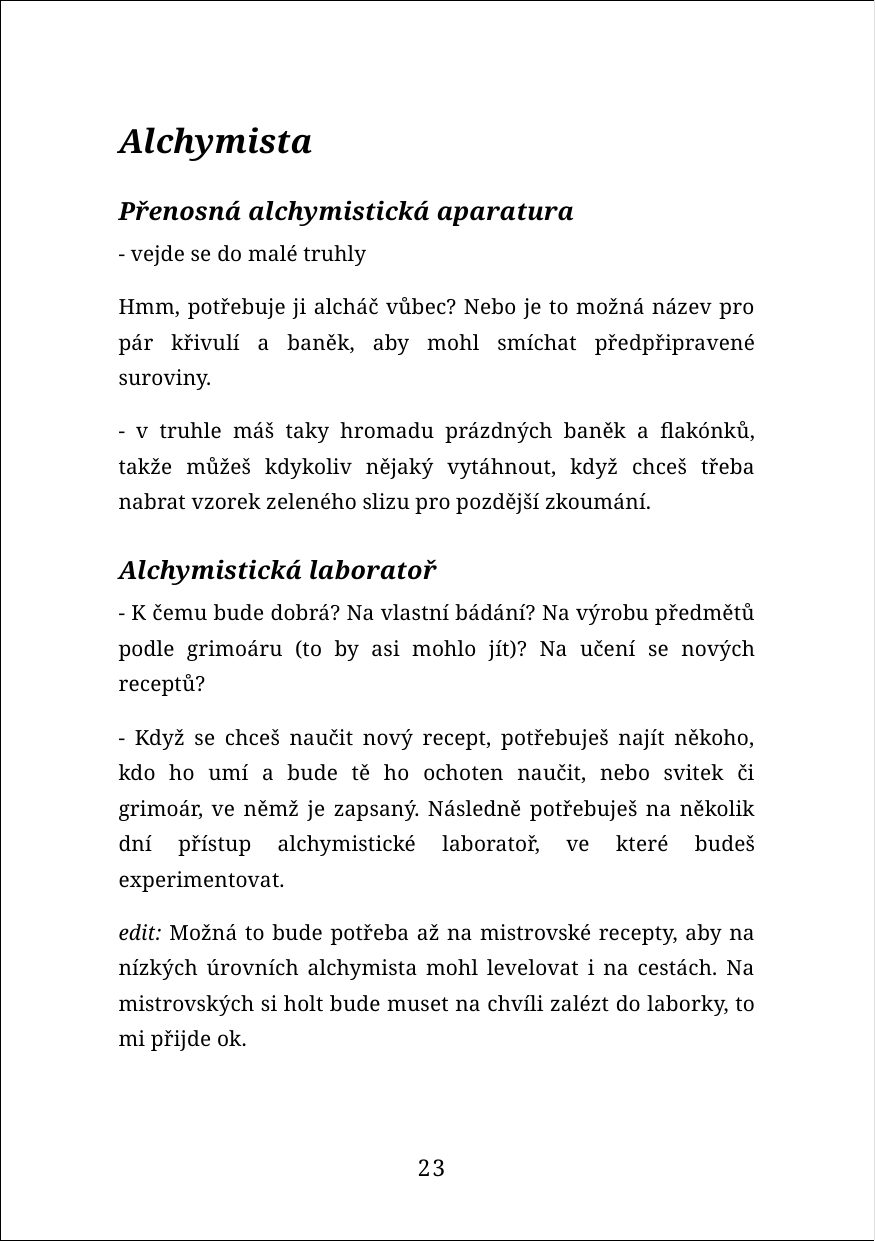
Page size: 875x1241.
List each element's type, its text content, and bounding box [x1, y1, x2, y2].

subtitle Alchymistická laboratoř [118, 552, 756, 587]
text Hmm, potřebuje ji alcháč vůbec? Nebo je to možná název pro pár křivulí a baněk, aby mohl smíchat předpřipravené suroviny. [118, 292, 756, 392]
text - K čemu bude dobrá? Na vlastní bádání? Na výrobu předmětů podle grimoáru (to by asi mohlo jít)? Na učení se nových receptů? [118, 598, 756, 698]
text - v truhle máš taky hromadu prázdných baněk a flakónků, takže můžeš kdykoliv nějaký vytáhnout, když chceš třeba nabrat vzorek zeleného slizu pro pozdější zkoumání. [118, 416, 756, 516]
text - vejde se do malé truhly [118, 239, 756, 267]
text - Když se chceš naučit nový recept, potřebuješ najít někoho, kdo ho umí a bude tě ho ochoten naučit, nebo svitek či grimoár, ve němž je zapsaný. Následně potřebuješ na několik dní přístup alchymistické laboratoř, ve které budeš experimentovat. [118, 723, 756, 893]
subtitle Přenosná alchymistická aparatura [118, 193, 756, 227]
text edit: Možná to bude potřeba až na mistrovské recepty, aby na nízkých úrovních alchymista mohl levelovat i na cestách. Na mistrovských si holt bude muset na chvíli zalézt do laborky, to mi přijde ok. [118, 918, 756, 1053]
subtitle Alchymista [118, 118, 756, 164]
